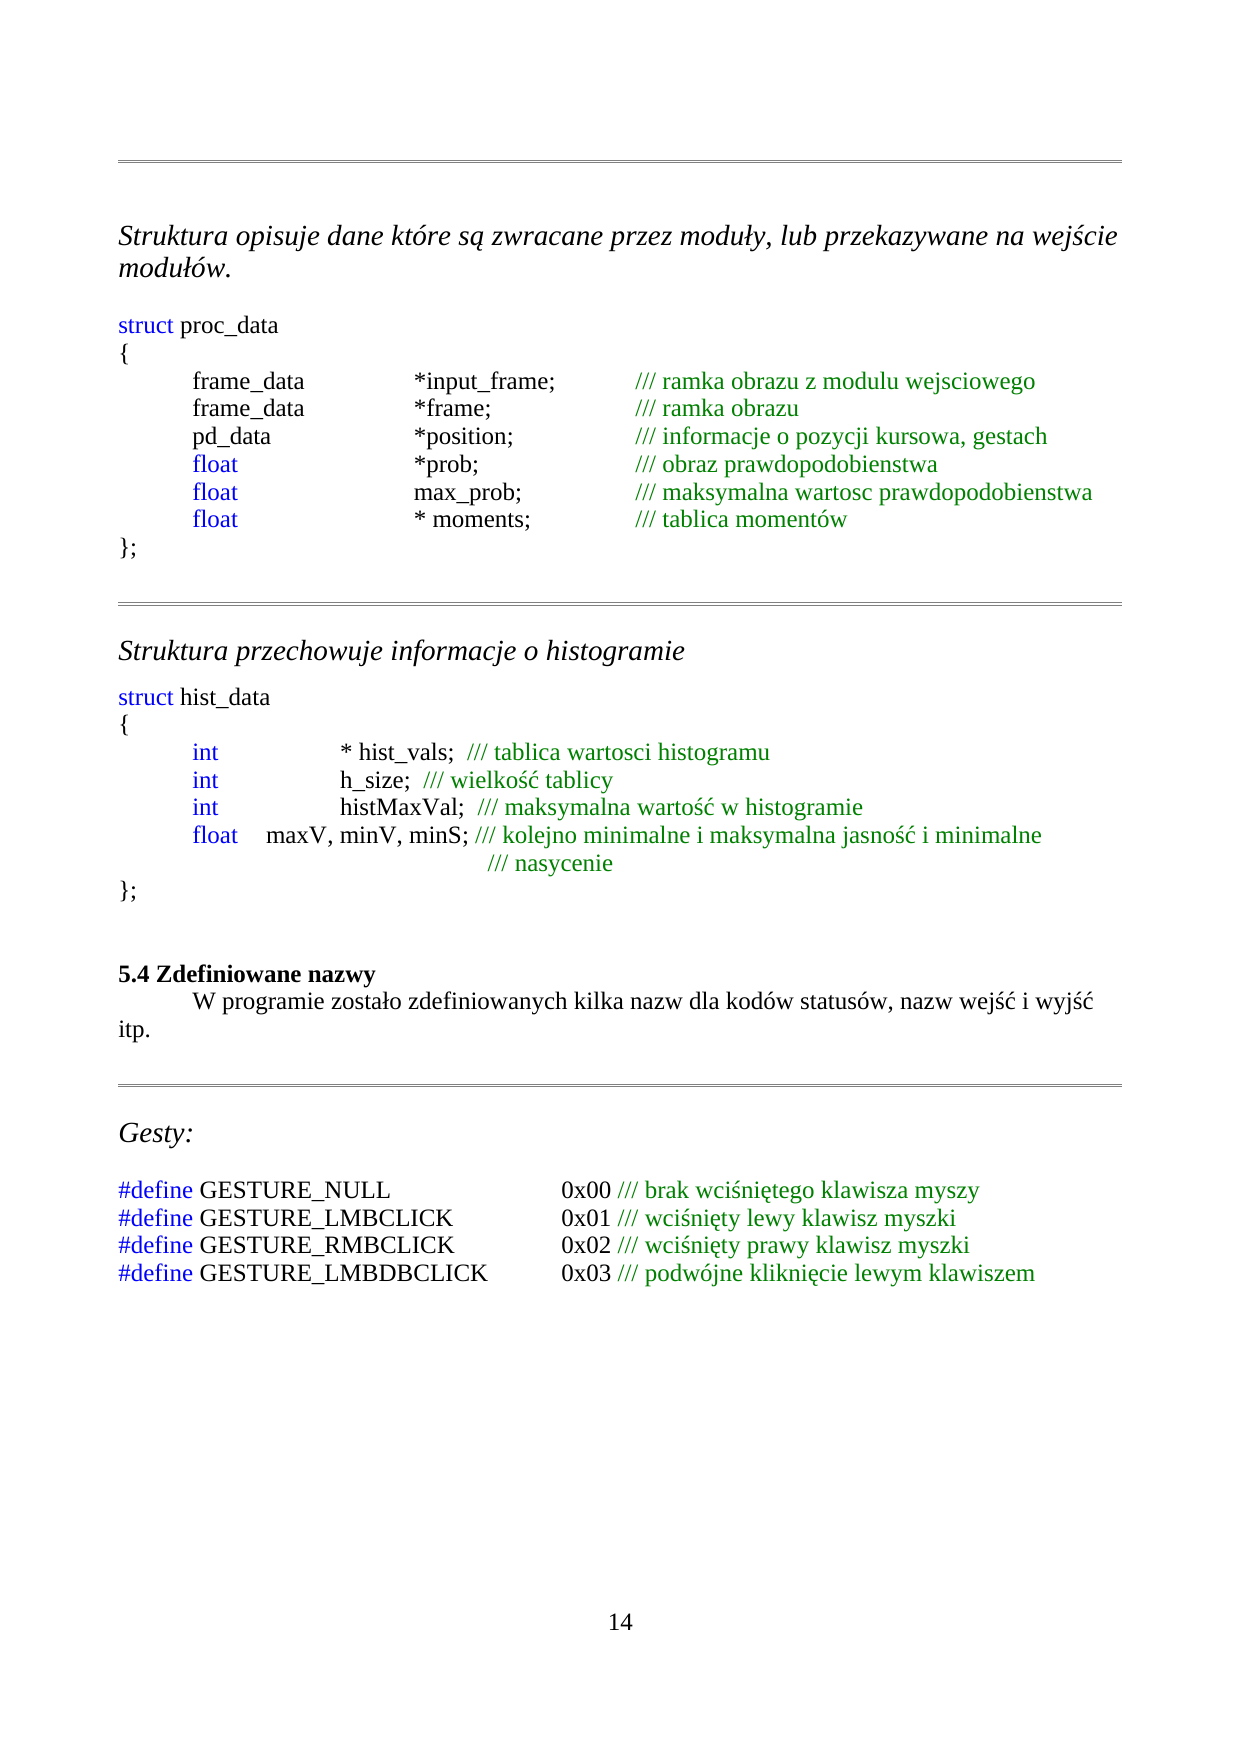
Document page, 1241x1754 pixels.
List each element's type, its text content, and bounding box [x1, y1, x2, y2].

text Struktura przechowuje informacje o histogramie [118, 634, 1122, 666]
text Struktura opisuje dane które są zwracane przez moduły, lub przekazywane na wejście modułów. [118, 219, 1122, 284]
text struct proc_data [118, 311, 1122, 339]
text int h_size; /// wielkość tablicy [118, 766, 1122, 793]
text #define GESTURE_RMBCLICK 0x02 /// wciśnięty prawy klawisz myszki [118, 1232, 1122, 1259]
text float *prob; /// obraz prawdopodobienstwa [118, 450, 1122, 478]
text float maxV, minV, minS; /// kolejno minimalne i maksymalna jasność i minimalne /// nasycenie [118, 821, 1122, 877]
text #define GESTURE_LMBDBCLICK 0x03 /// podwójne kliknięcie lewym klawiszem [118, 1259, 1122, 1287]
text 5.4 Zdefiniowane nazwy [118, 960, 1122, 987]
text struct hist_data [118, 683, 1122, 710]
text #define GESTURE_LMBCLICK 0x01 /// wciśnięty lewy klawisz myszki [118, 1204, 1122, 1232]
text int histMaxVal; /// maksymalna wartość w histogramie [118, 793, 1122, 821]
text float max_prob; /// maksymalna wartosc prawdopodobienstwa [118, 478, 1122, 505]
text }; [118, 877, 1122, 904]
text pd_data *position; /// informacje o pozycji kursowa, gestach [118, 422, 1122, 450]
text }; [118, 533, 1122, 561]
text W programie zostało zdefiniowanych kilka nazw dla kodów statusów, nazw wejść i wyjść itp. [118, 987, 1122, 1043]
text int * hist_vals; /// tablica wartosci histogramu [118, 738, 1122, 766]
text #define GESTURE_NULL 0x00 /// brak wciśniętego klawisza myszy [118, 1176, 1122, 1204]
text { [118, 710, 1122, 738]
text frame_data *frame; /// ramka obrazu [118, 394, 1122, 422]
text float * moments; /// tablica momentów [118, 505, 1122, 533]
text Gesty: [118, 1116, 1122, 1148]
text { [118, 339, 1122, 367]
text frame_data *input_frame; /// ramka obrazu z modulu wejsciowego [118, 367, 1122, 394]
